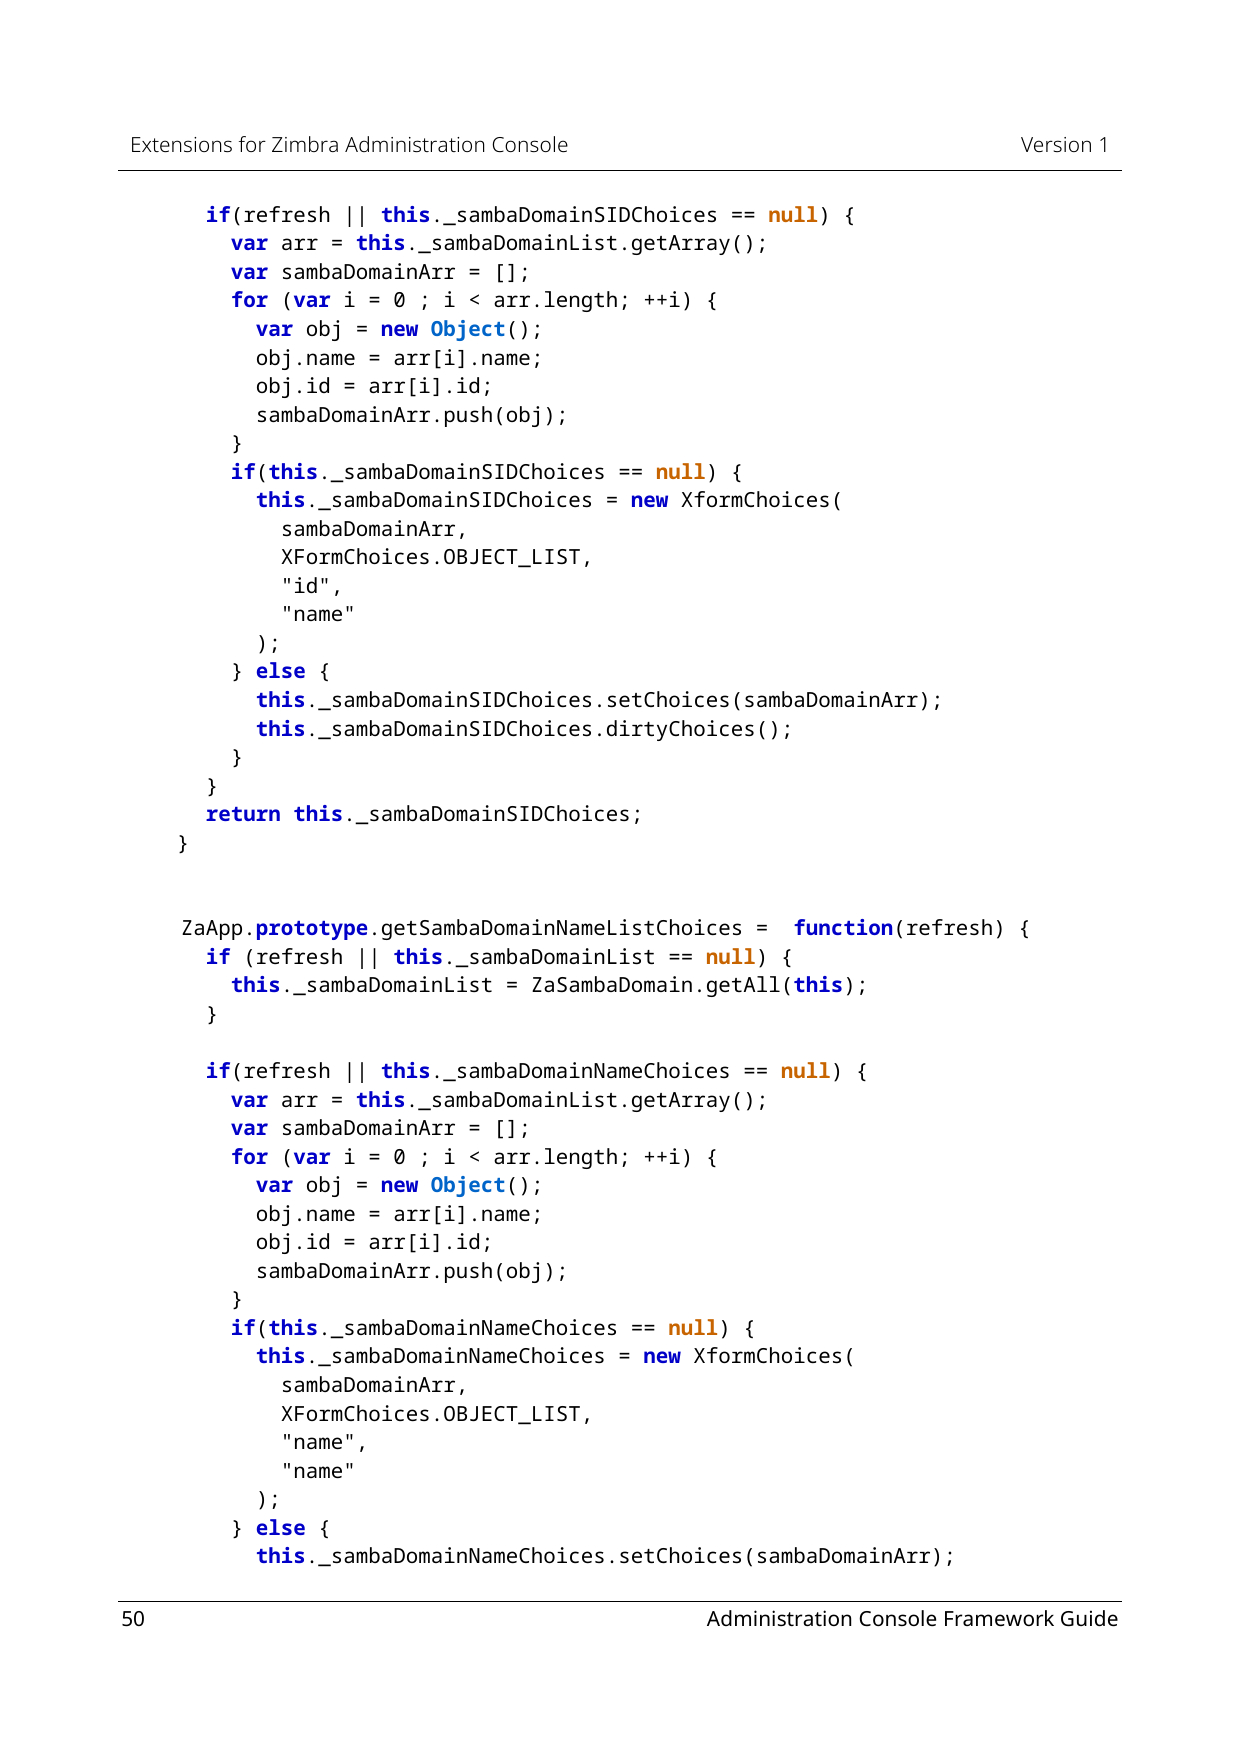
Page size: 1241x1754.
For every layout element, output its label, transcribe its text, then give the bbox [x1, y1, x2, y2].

text if(refresh || this._sambaDomainSIDChoices == null) { [118, 200, 1122, 228]
text obj.name = arr[i].name; [118, 342, 1122, 371]
text } [118, 428, 1122, 457]
text this._sambaDomainSIDChoices = new XformChoices( [118, 485, 1122, 514]
text sambaDomainArr, [118, 1370, 1122, 1398]
text for (var i = 0 ; i < arr.length; ++i) { [118, 285, 1122, 314]
text if (refresh || this._sambaDomainList == null) { [118, 942, 1122, 970]
text if(this._sambaDomainNameChoices == null) { [118, 1313, 1122, 1341]
text var obj = new Object(); [118, 1170, 1122, 1199]
text } else { [118, 656, 1122, 685]
text return this._sambaDomainSIDChoices; [118, 799, 1122, 828]
text obj.id = arr[i].id; [118, 1227, 1122, 1256]
text } [118, 742, 1122, 771]
text ); [118, 628, 1122, 656]
text sambaDomainArr.push(obj); [118, 1256, 1122, 1284]
text "name", [118, 1427, 1122, 1456]
text } [118, 771, 1122, 799]
text "name" [118, 1456, 1122, 1484]
text ); [118, 1484, 1122, 1513]
text this._sambaDomainSIDChoices.dirtyChoices(); [118, 713, 1122, 742]
text ZaApp.prototype.getSambaDomainNameListChoices = function(refresh) { [118, 913, 1122, 942]
text } else { [118, 1513, 1122, 1541]
text } [177, 828, 1122, 856]
text this._sambaDomainNameChoices.setChoices(sambaDomainArr); [118, 1541, 1122, 1570]
text "id", [118, 571, 1122, 599]
text if(this._sambaDomainSIDChoices == null) { [118, 457, 1122, 485]
text var obj = new Object(); [118, 314, 1122, 342]
text "name" [118, 599, 1122, 628]
text XFormChoices.OBJECT_LIST, [118, 542, 1122, 571]
text sambaDomainArr, [118, 514, 1122, 542]
text var arr = this._sambaDomainList.getArray(); [118, 228, 1122, 257]
text for (var i = 0 ; i < arr.length; ++i) { [118, 1142, 1122, 1170]
text XFormChoices.OBJECT_LIST, [118, 1398, 1122, 1427]
text this._sambaDomainSIDChoices.setChoices(sambaDomainArr); [118, 685, 1122, 713]
text obj.id = arr[i].id; [118, 371, 1122, 399]
text } [118, 1284, 1122, 1313]
text var arr = this._sambaDomainList.getArray(); [118, 1084, 1122, 1113]
text obj.name = arr[i].name; [118, 1199, 1122, 1227]
text sambaDomainArr.push(obj); [118, 399, 1122, 428]
text this._sambaDomainList = ZaSambaDomain.getAll(this); [118, 970, 1122, 999]
text if(refresh || this._sambaDomainNameChoices == null) { [118, 1056, 1122, 1084]
text var sambaDomainArr = []; [118, 257, 1122, 285]
text } [118, 999, 1122, 1027]
text this._sambaDomainNameChoices = new XformChoices( [118, 1341, 1122, 1370]
text var sambaDomainArr = []; [118, 1113, 1122, 1142]
